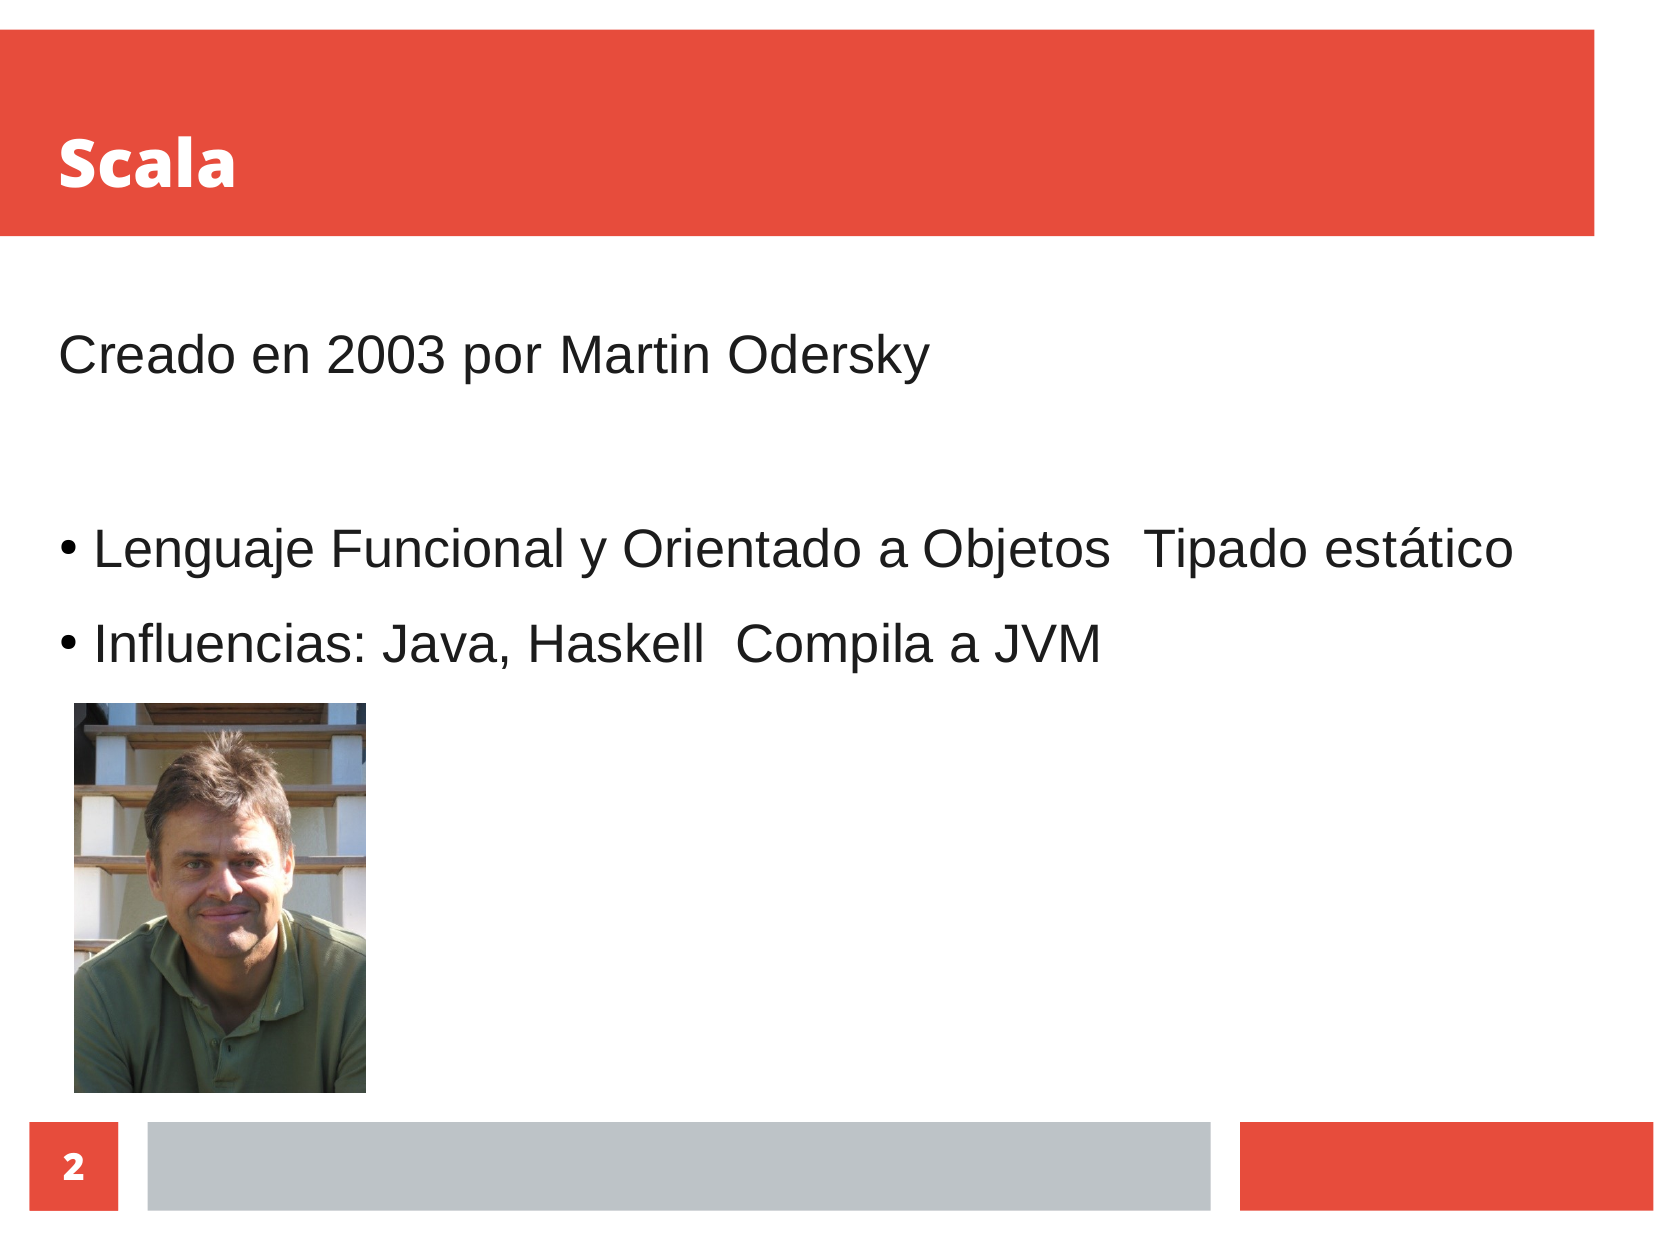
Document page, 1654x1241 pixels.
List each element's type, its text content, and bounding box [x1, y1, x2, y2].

title Scala [59, 59, 1595, 207]
text_box [74, 703, 366, 1093]
list Creado en 2003 por Martin Odersky Lenguaje Funcional y Orientado a Objetos Tipado estático Influencias: Java, Haskell Compila a JVM [59, 324, 1565, 1093]
